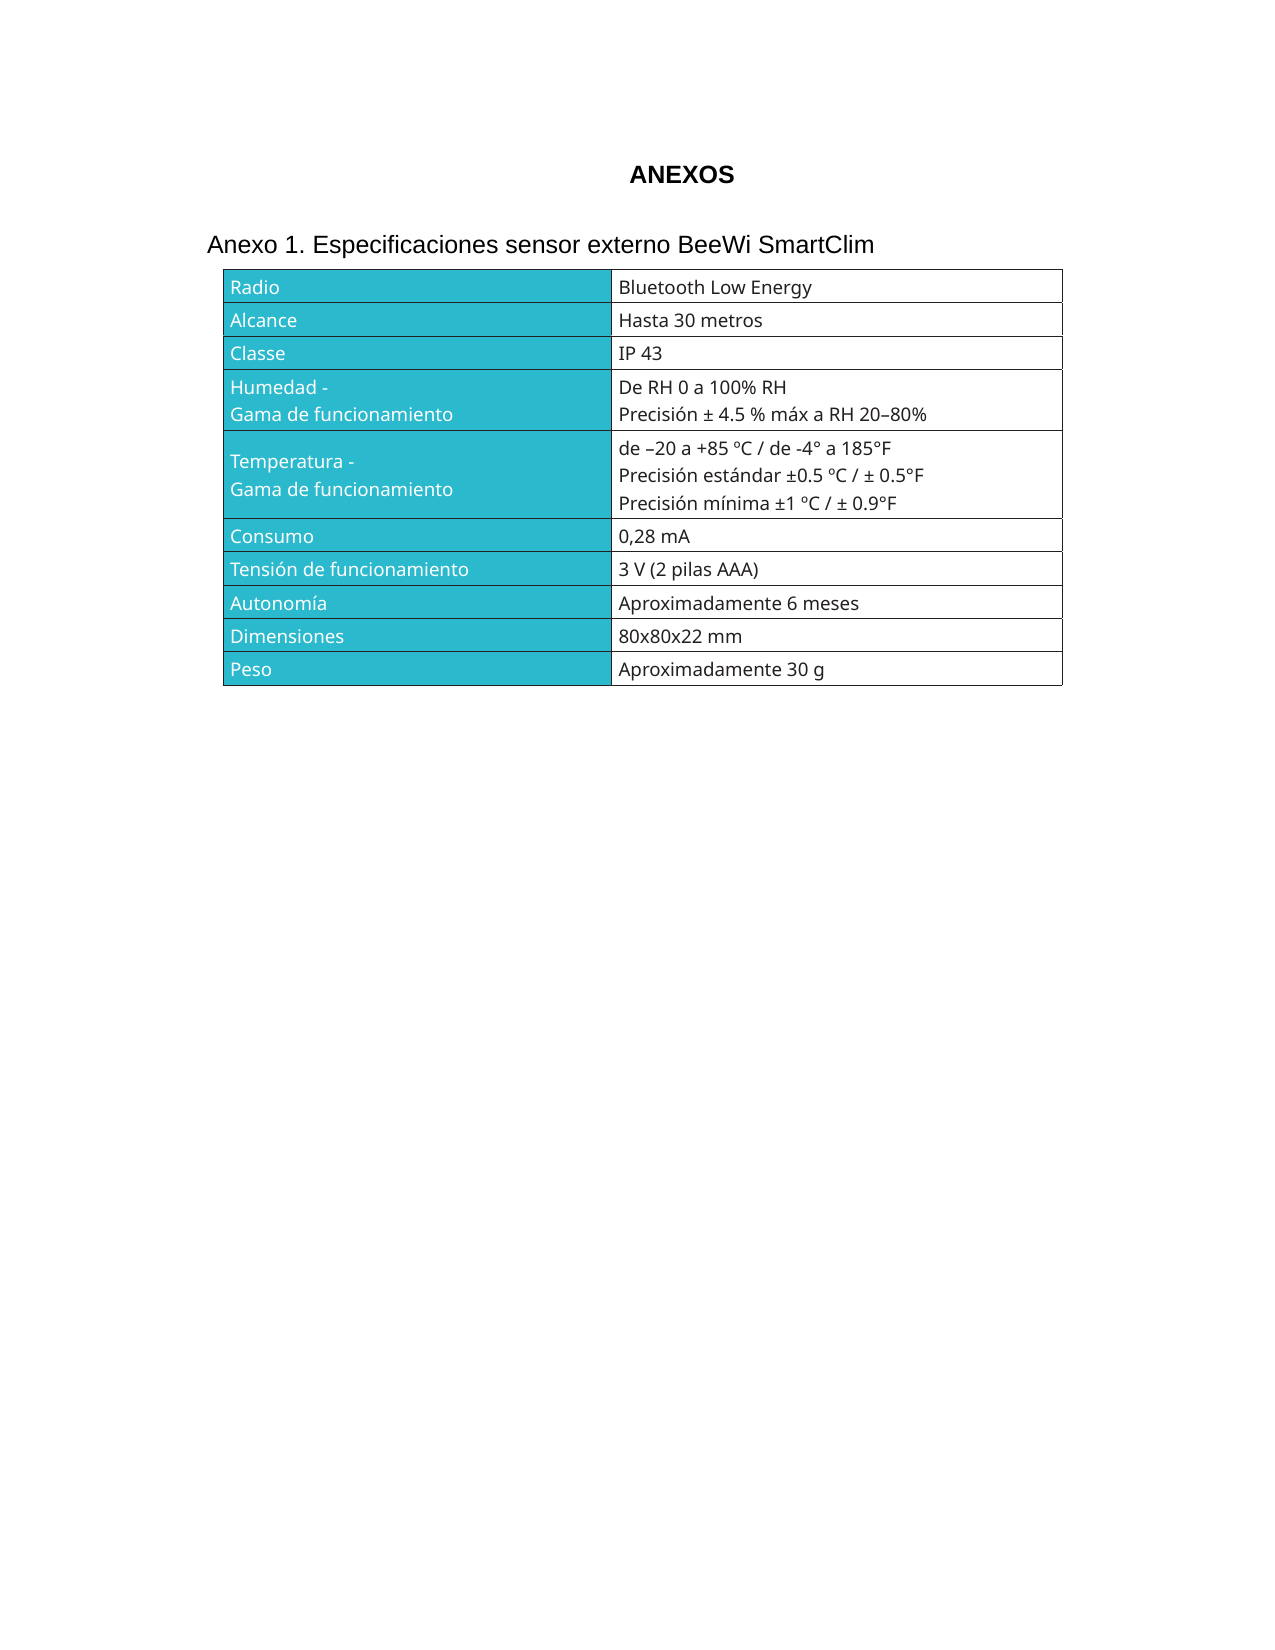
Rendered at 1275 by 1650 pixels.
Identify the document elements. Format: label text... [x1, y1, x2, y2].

text Anexo 1. Especificaciones sensor externo BeeWi SmartClim [207, 230, 1157, 259]
subtitle ANEXOS [207, 160, 1157, 189]
